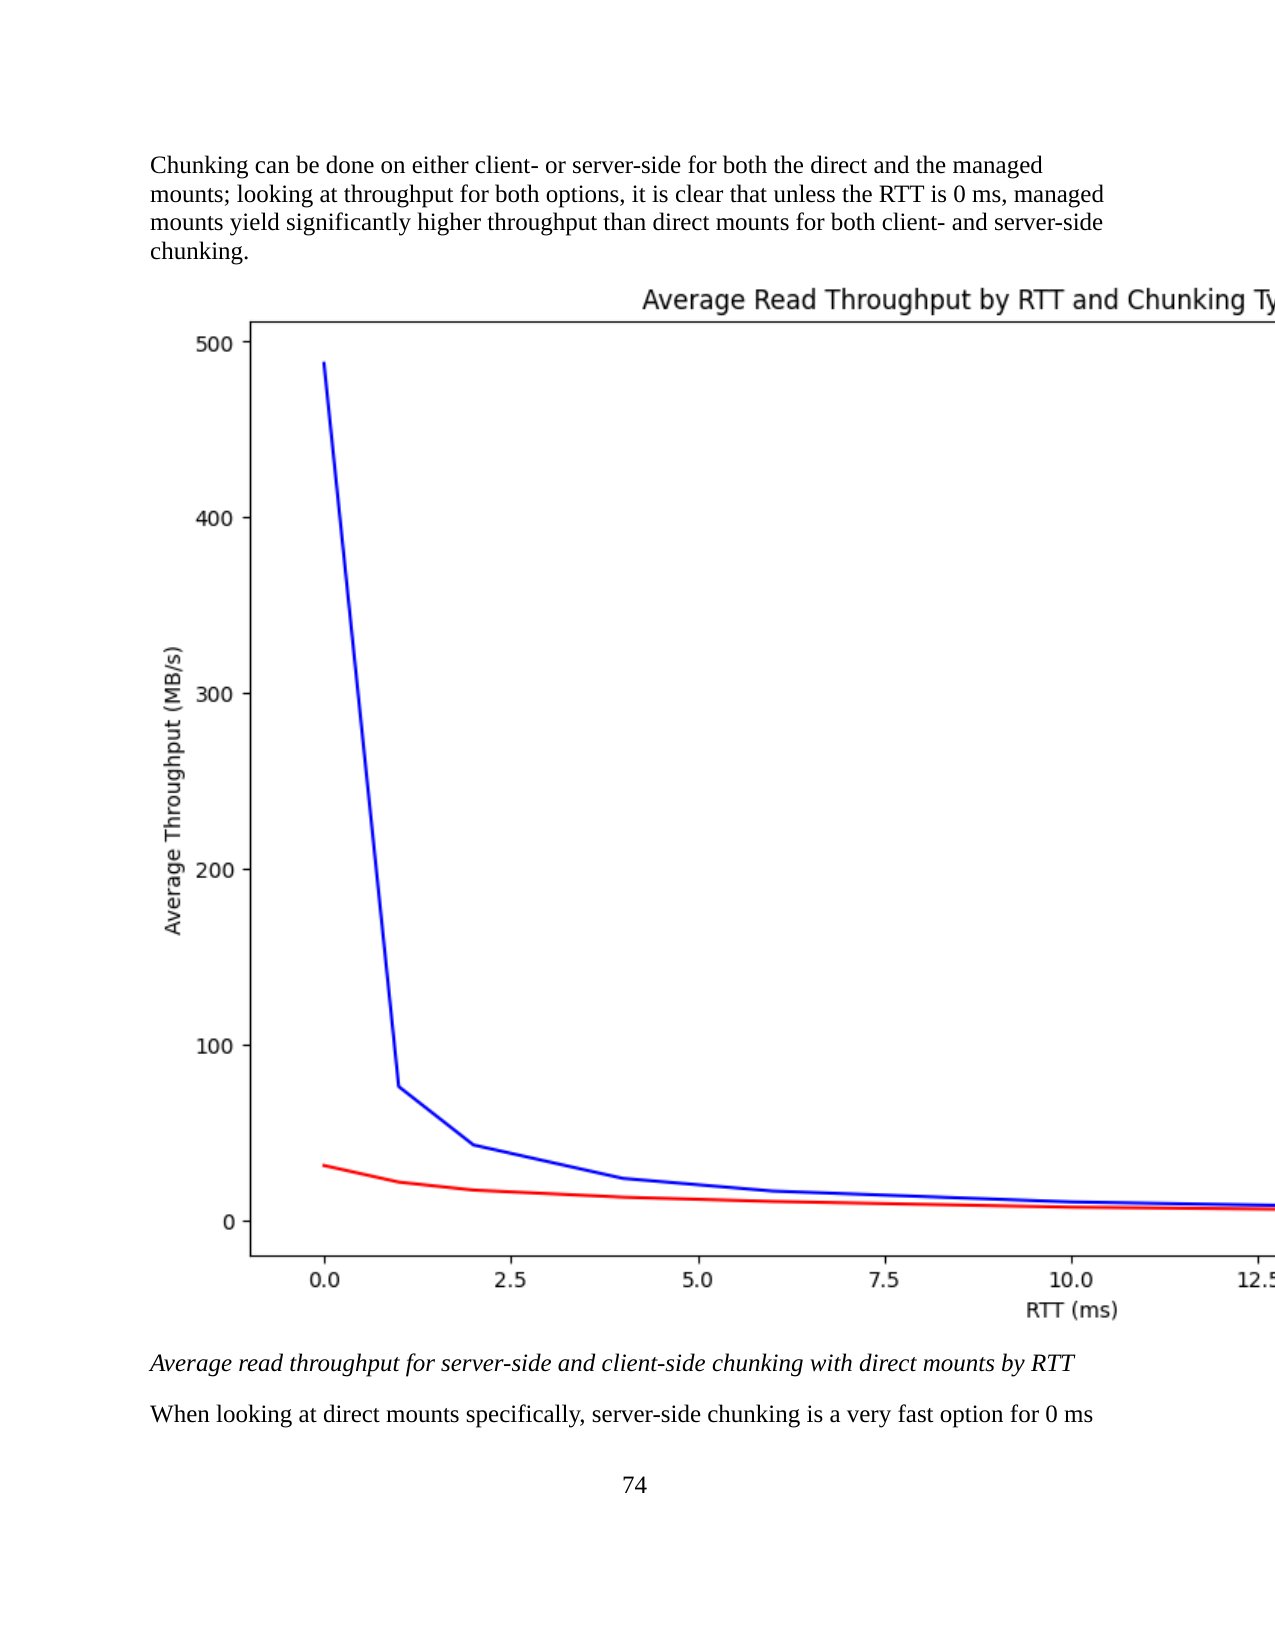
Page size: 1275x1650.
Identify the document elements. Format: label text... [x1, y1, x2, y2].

picture [150, 273, 1275, 1336]
text Chunking can be done on either client- or server-side for both the direct and the managed mounts; looking at throughput for both options, it is clear that unless the RTT is 0 ms, managed mounts yield significantly higher throughput than direct mounts for both client- and server-side chunking. [150, 150, 1125, 265]
text When looking at direct mounts specifically, server-side chunking is a very fast option for 0 ms [150, 1399, 1125, 1427]
text Average read throughput for server-side and client-side chunking with direct mounts by RTT [150, 1348, 1125, 1377]
